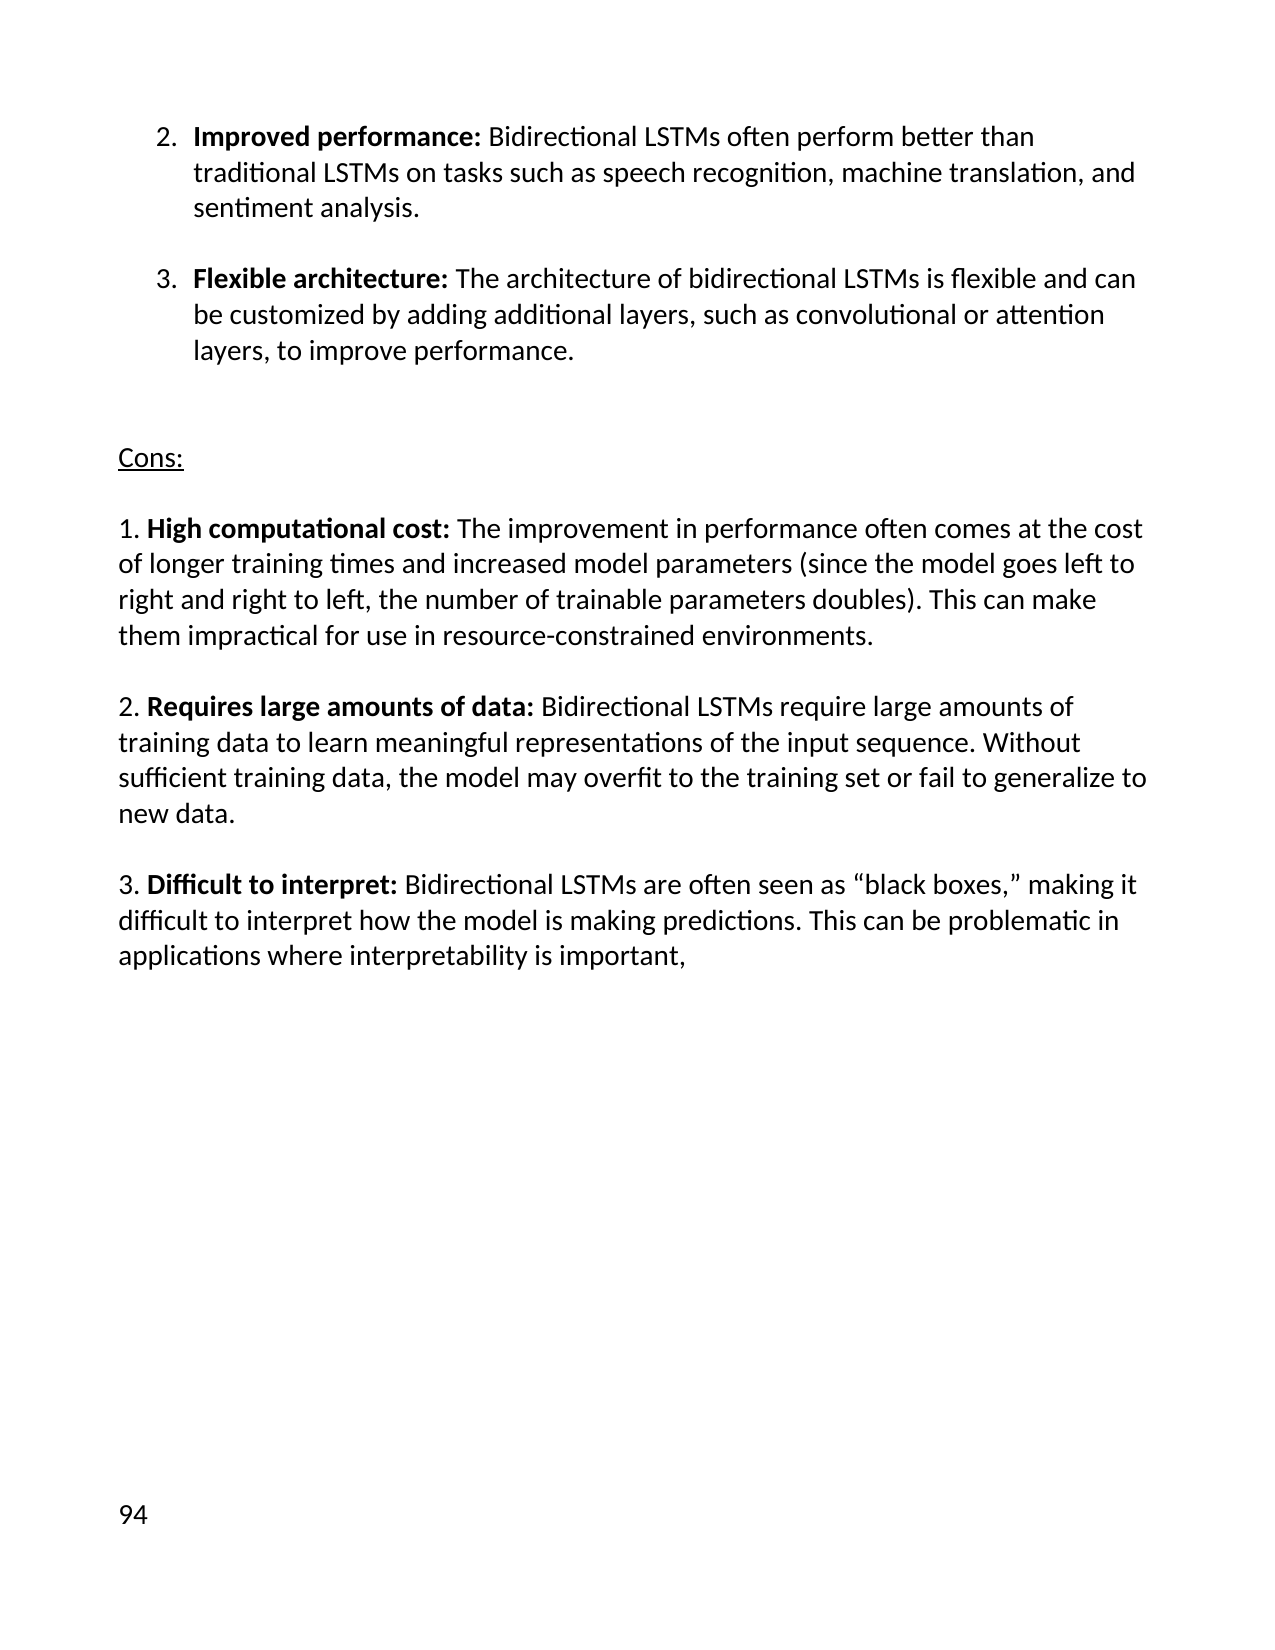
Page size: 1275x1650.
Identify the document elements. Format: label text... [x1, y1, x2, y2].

list Flexible architecture: The architecture of bidirectional LSTMs is flexible and can be customized by adding additional layers, such as convolutional or attention layers, to improve performance. [156, 261, 1157, 367]
list Requires large amounts of data: Bidirectional LSTMs require large amounts of training data to learn meaningful representations of the input sequence. Without sufficient training data, the model may overfit to the training set or fail to generalize to new data. [118, 688, 1157, 831]
text Cons: [118, 439, 1157, 474]
list High computational cost: The improvement in performance often comes at the cost of longer training times and increased model parameters (since the model goes left to right and right to left, the number of trainable parameters doubles). This can make them impractical for use in resource-constrained environments. [118, 510, 1157, 652]
list Difficult to interpret: Bidirectional LSTMs are often seen as “black boxes,” making it difficult to interpret how the model is making predictions. This can be problematic in applications where interpretability is important, [118, 866, 1157, 973]
list Improved performance: Bidirectional LSTMs often perform better than traditional LSTMs on tasks such as speech recognition, machine translation, and sentiment analysis. [156, 118, 1157, 225]
